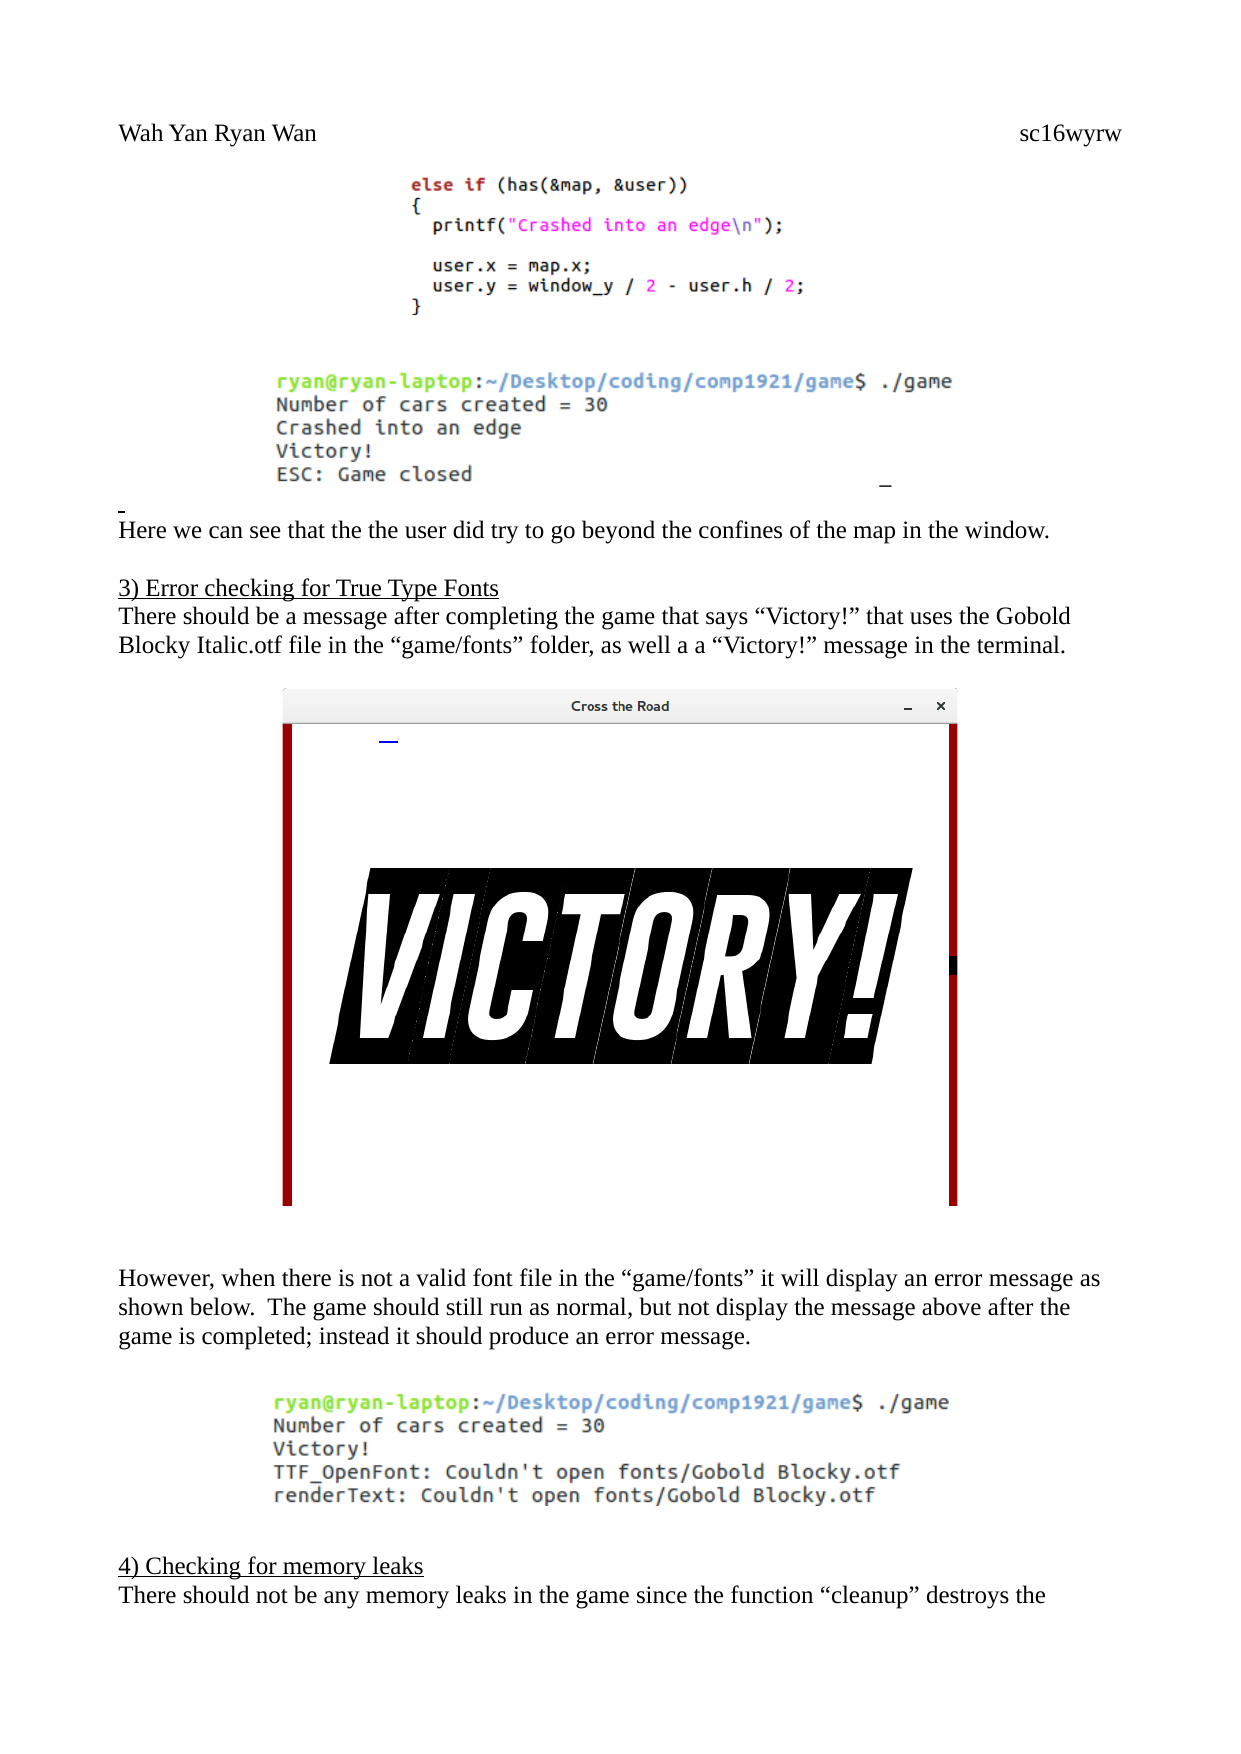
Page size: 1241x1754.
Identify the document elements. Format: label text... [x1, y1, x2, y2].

text However, when there is not a valid font file in the “game/fonts” it will display an error message as shown below. The game should still run as normal, but not display the message above after the game is completed; instead it should produce an error message. [118, 1263, 1122, 1350]
picture [282, 688, 958, 1206]
text There should be a message after completing the game that says “Victory!” that uses the Gobold Blocky Italic.otf file in the “game/fonts” folder, as well a a “Victory!” message in the terminal. [118, 601, 1122, 659]
text 4) Checking for memory leaks [118, 1551, 1122, 1580]
picture [272, 1392, 969, 1506]
text There should not be any memory leaks in the game since the function “cleanup” destroys the [118, 1580, 1122, 1608]
picture [275, 372, 965, 487]
picture [396, 176, 845, 315]
text Here we can see that the the user did try to go beyond the confines of the map in the window. [118, 515, 1122, 544]
text 3) Error checking for True Type Fonts [118, 573, 1122, 601]
